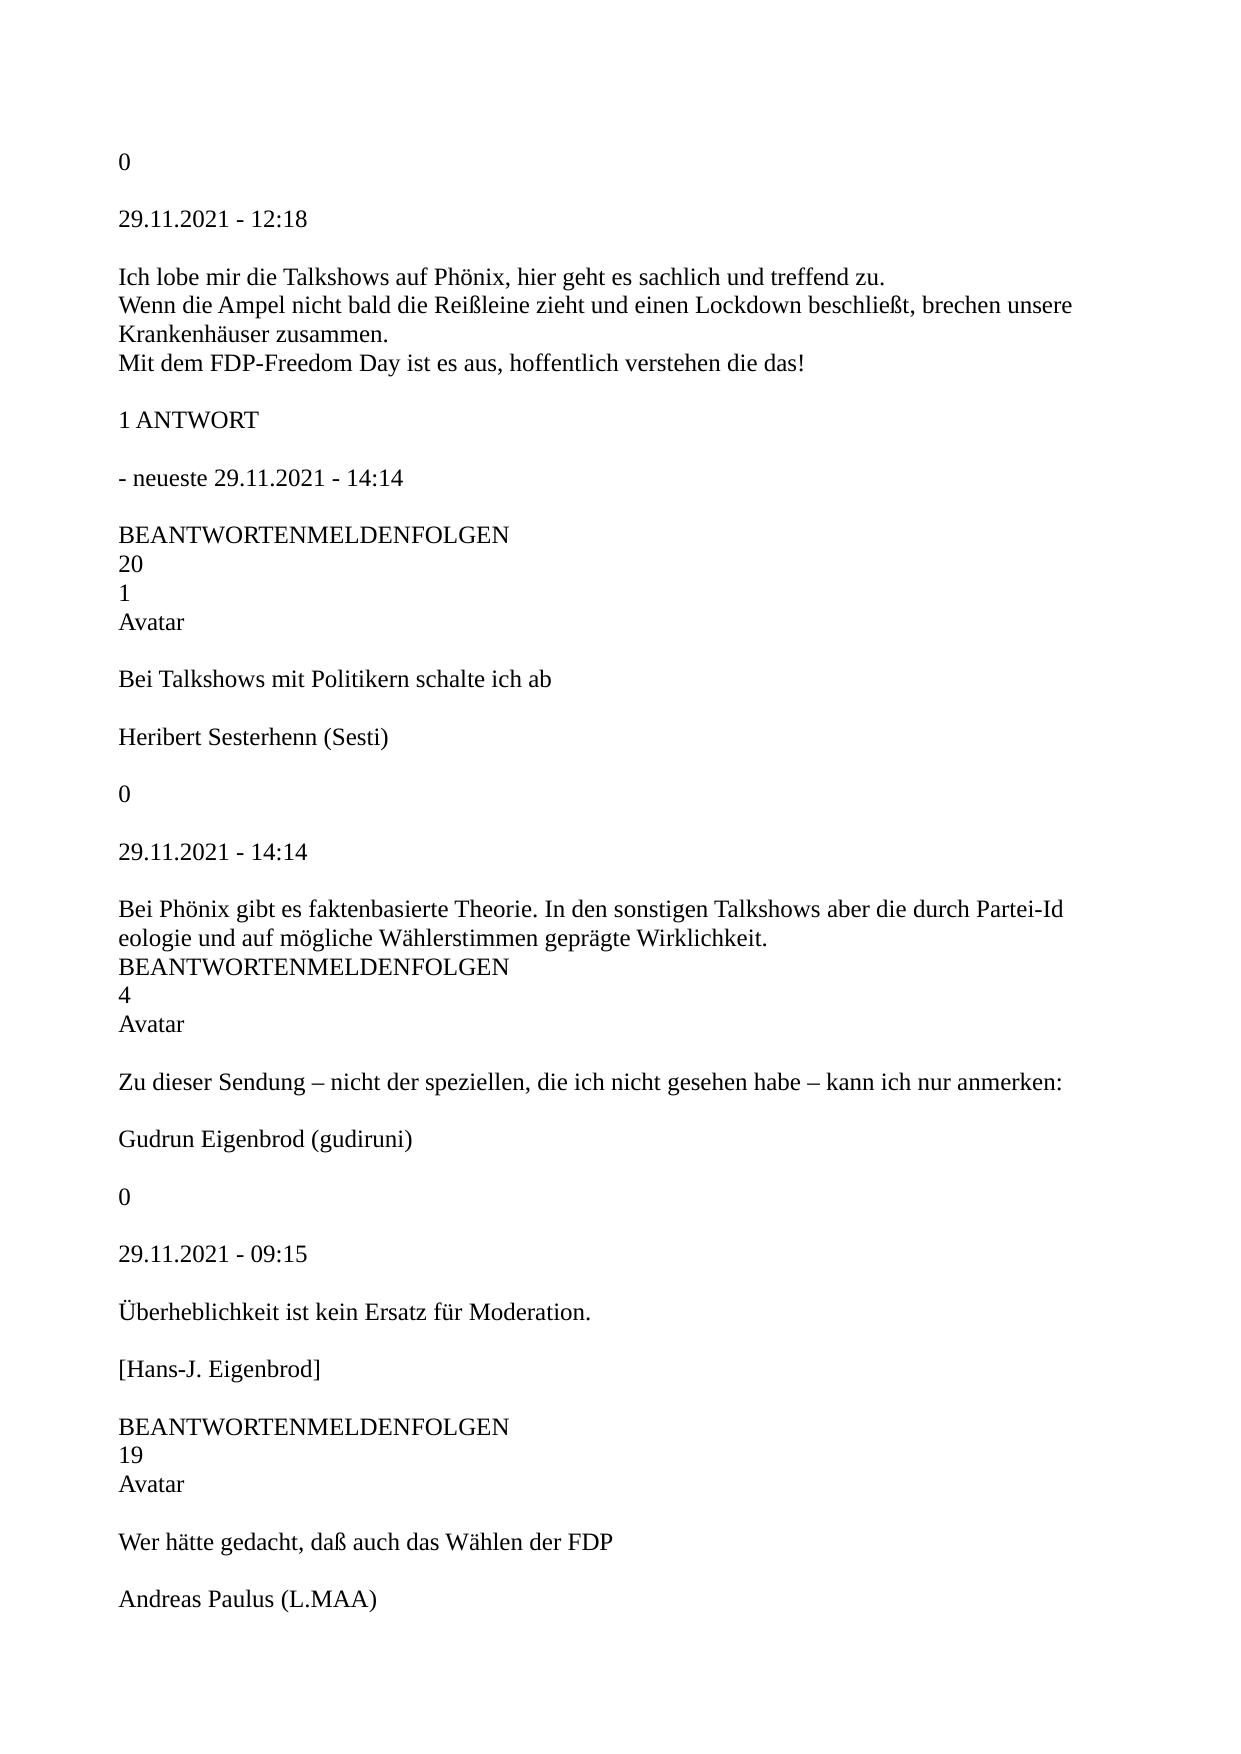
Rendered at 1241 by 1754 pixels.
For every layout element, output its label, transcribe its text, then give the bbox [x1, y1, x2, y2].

text Mit dem FDP-Freedom Day ist es aus, hoffentlich verstehen die das! [118, 348, 1122, 377]
text Wenn die Ampel nicht bald die Reißleine zieht und einen Lockdown beschließt, brechen unsere Krankenhäuser zusammen. [118, 291, 1122, 348]
text Avatar [118, 607, 1122, 636]
text 1 [118, 578, 1122, 607]
text 0 [118, 1182, 1122, 1211]
text Andreas Paulus (L.MAA) [118, 1584, 1122, 1613]
text 0 [118, 147, 1122, 176]
text Bei Phönix gibt es faktenbasierte Theorie. In den sonstigen Talkshows aber die durch Partei-Id [118, 894, 1122, 923]
text Avatar [118, 1469, 1122, 1498]
text 0 [118, 779, 1122, 808]
text 29.11.2021 - 14:14 [118, 837, 1122, 866]
text Wer hätte gedacht, daß auch das Wählen der FDP [118, 1527, 1122, 1556]
text Avatar [118, 1009, 1122, 1038]
text 29.11.2021 - 09:15 [118, 1239, 1122, 1268]
text BEANTWORTENMELDENFOLGEN [118, 521, 1122, 549]
text Zu dieser Sendung – nicht der speziellen, die ich nicht gesehen habe – kann ich nur anmerken: [118, 1067, 1122, 1096]
text - neueste 29.11.2021 - 14:14 [118, 463, 1122, 492]
text [Hans-J. Eigenbrod] [118, 1354, 1122, 1383]
text 19 [118, 1441, 1122, 1469]
text Bei Talkshows mit Politikern schalte ich ab [118, 664, 1122, 693]
text 4 [118, 981, 1122, 1009]
text eologie und auf mögliche Wählerstimmen geprägte Wirklichkeit. [118, 923, 1122, 952]
text Heribert Sesterhenn (Sesti) [118, 722, 1122, 751]
text Überheblichkeit ist kein Ersatz für Moderation. [118, 1297, 1122, 1326]
text Ich lobe mir die Talkshows auf Phönix, hier geht es sachlich und treffend zu. [118, 262, 1122, 291]
text Gudrun Eigenbrod (gudiruni) [118, 1124, 1122, 1153]
text 20 [118, 549, 1122, 578]
text BEANTWORTENMELDENFOLGEN [118, 1412, 1122, 1441]
text 29.11.2021 - 12:18 [118, 204, 1122, 233]
text BEANTWORTENMELDENFOLGEN [118, 952, 1122, 981]
text 1 ANTWORT [118, 406, 1122, 434]
